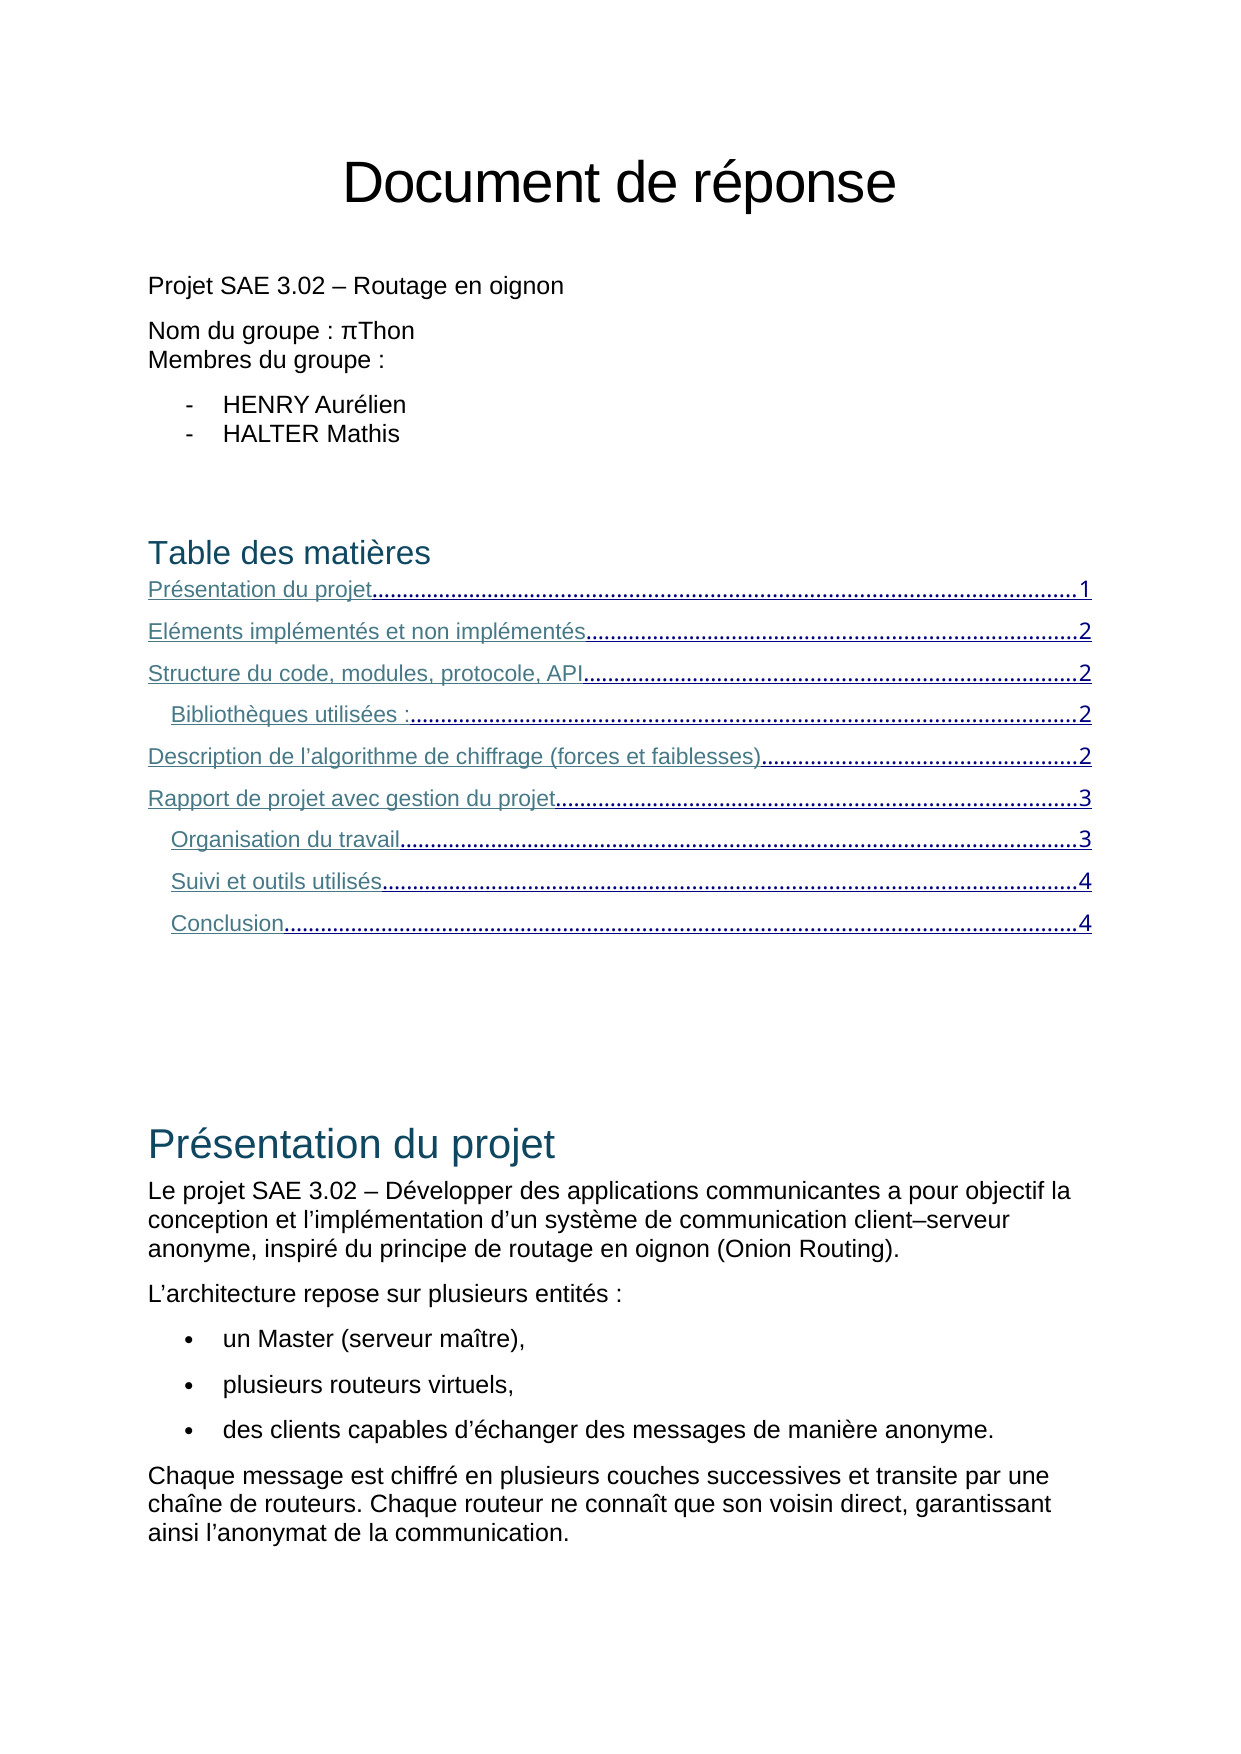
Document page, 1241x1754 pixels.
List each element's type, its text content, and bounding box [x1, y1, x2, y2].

text Eléments implémentés et non implémentés 2 [148, 615, 1093, 646]
text Organisation du travail 3 [171, 823, 1093, 855]
text Chaque message est chiffré en plusieurs couches successives et transite par une chaîne de routeurs. Chaque routeur ne connaît que son voisin direct, garantissant ainsi l’anonymat de la communication. [148, 1461, 1093, 1547]
text Conclusion 4 [171, 907, 1093, 938]
text Présentation du projet 1 [148, 573, 1093, 605]
text Rapport de projet avec gestion du projet 3 [148, 782, 1093, 813]
text Document de réponse [148, 148, 1093, 215]
subtitle Présentation du projet [148, 1120, 1093, 1168]
text Description de l’algorithme de chiffrage (forces et faiblesses) 2 [148, 740, 1093, 771]
text Le projet SAE 3.02 – Développer des applications communicantes a pour objectif la conception et l’implémentation d’un système de communication client–serveur anonyme, inspiré du principe de routage en oignon (Onion Routing). [148, 1176, 1093, 1262]
list HALTER Mathis [185, 419, 1093, 448]
text Nom du groupe : πThon Membres du groupe : [148, 316, 1093, 374]
text Structure du code, modules, protocole, API 2 [148, 657, 1093, 688]
text Bibliothèques utilisées : 2 [171, 698, 1093, 730]
list plusieurs routeurs virtuels, [185, 1370, 1093, 1399]
list HENRY Aurélien [185, 391, 1093, 419]
text Table des matières [148, 533, 1093, 571]
text L’architecture repose sur plusieurs entités : [148, 1279, 1093, 1308]
list un Master (serveur maître), [185, 1324, 1093, 1353]
text Suivi et outils utilisés 4 [171, 865, 1093, 896]
list des clients capables d’échanger des messages de manière anonyme. [185, 1415, 1093, 1444]
text Projet SAE 3.02 – Routage en oignon [148, 271, 1093, 300]
